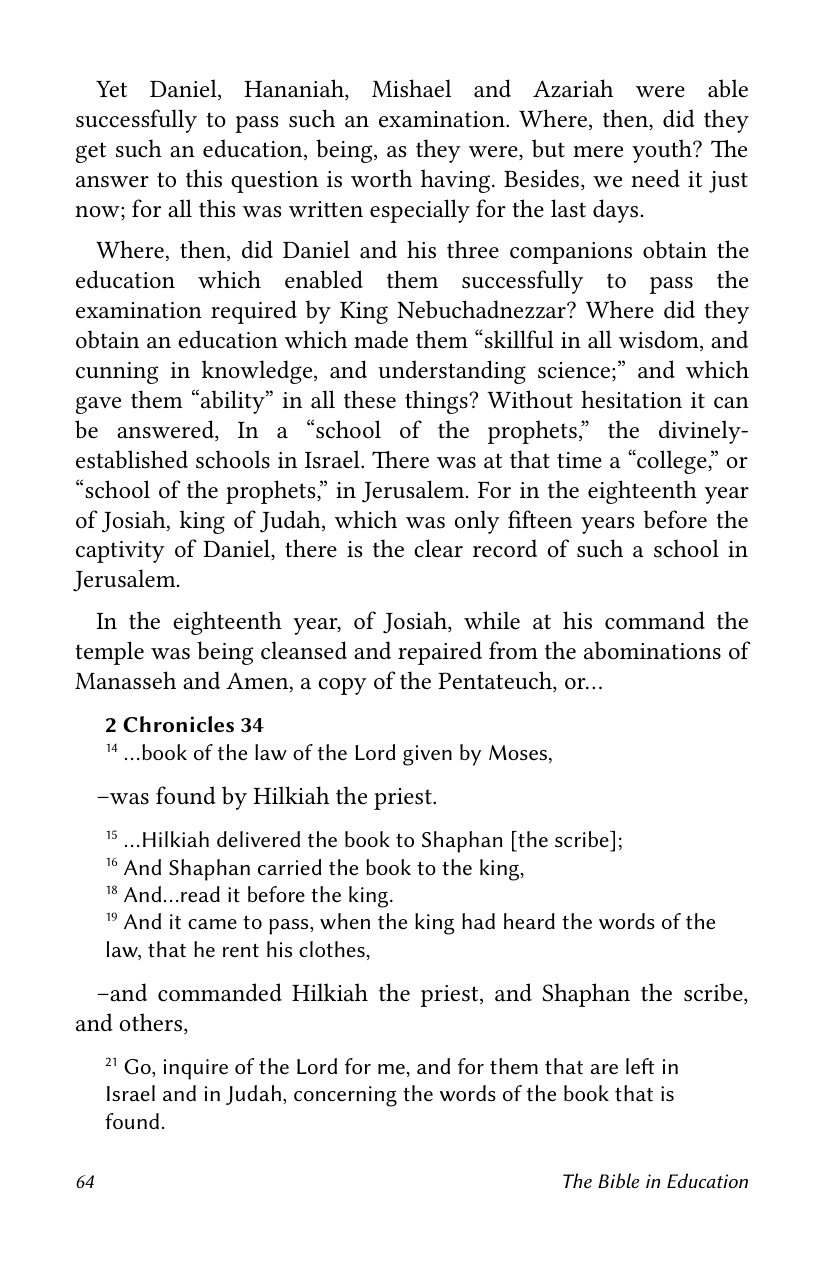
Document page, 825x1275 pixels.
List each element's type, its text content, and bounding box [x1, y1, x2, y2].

text Where, then, did Daniel and his three companions obtain the education which enabled them successfully to pass the examination required by King Nebuchadnezzar? Where did they obtain an education which made them “skillful in all wisdom, and cunning in knowledge, and understanding science;” and which gave them “ability” in all these things? Without hesitation it can be answered, In a “school of the prophets,” the divinely-established schools in Israel. There was at that time a “college,” or “school of the prophets,” in Jerusalem. For in the eighteenth year of Josiah, king of Judah, which was only fifteen years before the captivity of Daniel, there is the clear record of such a school in Jerusalem. [75, 237, 750, 594]
text –was found by Hilkiah the priest. [75, 782, 750, 811]
text 19 And it came to pass, when the king had heard the words of the law, that he rent his clothes, [105, 909, 720, 963]
text Yet Daniel, Hananiah, Mishael and Azariah were able successfully to pass such an examination. Where, then, did they get such an education, being, as they were, but mere youth? The answer to this question is worth having. Besides, we need it just now; for all this was written especially for the last days. [75, 75, 750, 223]
text 15 ...Hilkiah delivered the book to Shaphan [the scribe]; [105, 827, 720, 853]
text 2 Chronicles 34 [105, 712, 750, 738]
text 14 ...book of the law of the Lord given by Moses, [105, 740, 720, 766]
text 21 Go, inquire of the Lord for me, and for them that are left in Israel and in Judah, concerning the words of the book that is found. [105, 1054, 720, 1135]
text –and commanded Hilkiah the priest, and Shaphan the scribe, and others, [75, 979, 750, 1037]
text In the eighteenth year, of Josiah, while at his command the temple was being cleansed and repaired from the abominations of Manasseh and Amen, a copy of the Pentateuch, or… [75, 607, 750, 696]
text 16 And Shaphan carried the book to the king, [105, 854, 720, 881]
text 18 And...read it before the king. [105, 882, 720, 908]
